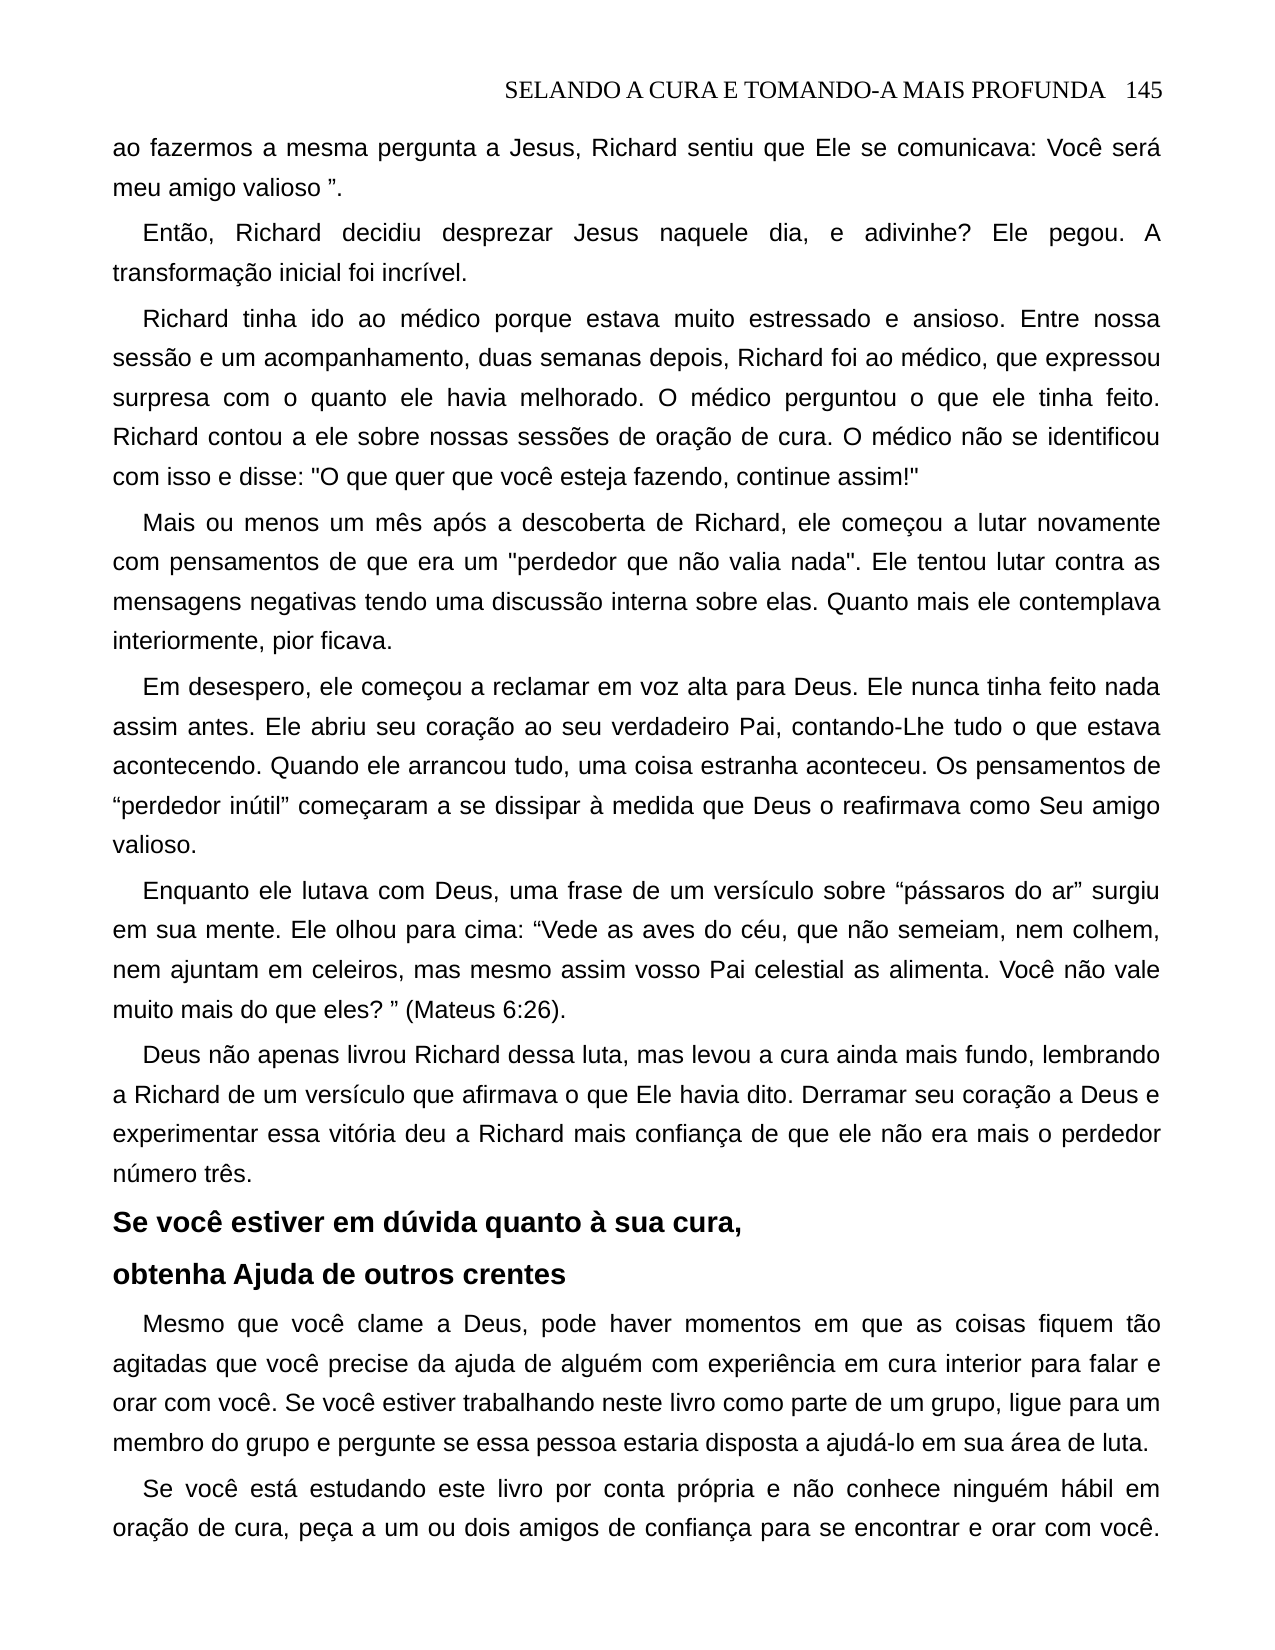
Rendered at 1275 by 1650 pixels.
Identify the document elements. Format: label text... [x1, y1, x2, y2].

text Mais ou menos um mês após a descoberta de Richard, ele começou a lutar novamente com pensamentos de que era um "perdedor que não valia nada". Ele tentou lutar contra as mensagens negativas tendo uma discussão interna sobre elas. Quanto mais ele contemplava interiormente, pior ficava. [112, 508, 1162, 655]
text Então, Richard decidiu desprezar Jesus naquele dia, e adivinhe? Ele pegou. A transformação inicial foi incrível. [112, 218, 1162, 287]
text Em desespero, ele começou a reclamar em voz alta para Deus. Ele nunca tinha feito nada assim antes. Ele abriu seu coração ao seu verdadeiro Pai, contando-Lhe tudo o que estava acontecendo. Quando ele arrancou tudo, uma coisa estranha aconteceu. Os pensamentos de “perdedor inútil” começaram a se dissipar à medida que Deus o reafirmava como Seu amigo valioso. [112, 672, 1162, 859]
text Se você estiver em dúvida quanto à sua cura, [112, 1205, 1162, 1238]
text ao fazermos a mesma pergunta a Jesus, Richard sentiu que Ele se comunicava: Você será meu amigo valioso ”. [112, 133, 1162, 202]
text Enquanto ele lutava com Deus, uma frase de um versículo sobre “pássaros do ar” surgiu em sua mente. Ele olhou para cima: “Vede as aves do céu, que não semeiam, nem colhem, nem ajuntam em celeiros, mas mesmo assim vosso Pai celestial as alimenta. Você não vale muito mais do que eles? ” (Mateus 6:26). [112, 876, 1162, 1023]
text Richard tinha ido ao médico porque estava muito estressado e ansioso. Entre nossa sessão e um acompanhamento, duas semanas depois, Richard foi ao médico, que expressou surpresa com o quanto ele havia melhorado. O médico perguntou o que ele tinha feito. Richard contou a ele sobre nossas sessões de oração de cura. O médico não se identificou com isso e disse: "O que quer que você esteja fazendo, continue assim!" [112, 304, 1162, 491]
text Mesmo que você clame a Deus, pode haver momentos em que as coisas fiquem tão agitadas que você precise da ajuda de alguém com experiência em cura interior para falar e orar com você. Se você estiver trabalhando neste livro como parte de um grupo, ligue para um membro do grupo e pergunte se essa pessoa estaria disposta a ajudá-lo em sua área de luta. [112, 1309, 1162, 1457]
text Se você está estudando este livro por conta própria e não conhece ninguém hábil em oração de cura, peça a um ou dois amigos de confiança para se encontrar e orar com você. [112, 1474, 1162, 1542]
text Deus não apenas livrou Richard dessa luta, mas levou a cura ainda mais fundo, lembrando a Richard de um versículo que afirmava o que Ele havia dito. Derramar seu coração a Deus e experimentar essa vitória deu a Richard mais confiança de que ele não era mais o perdedor número três. [112, 1040, 1162, 1188]
text obtenha Ajuda de outros crentes [112, 1257, 1162, 1291]
